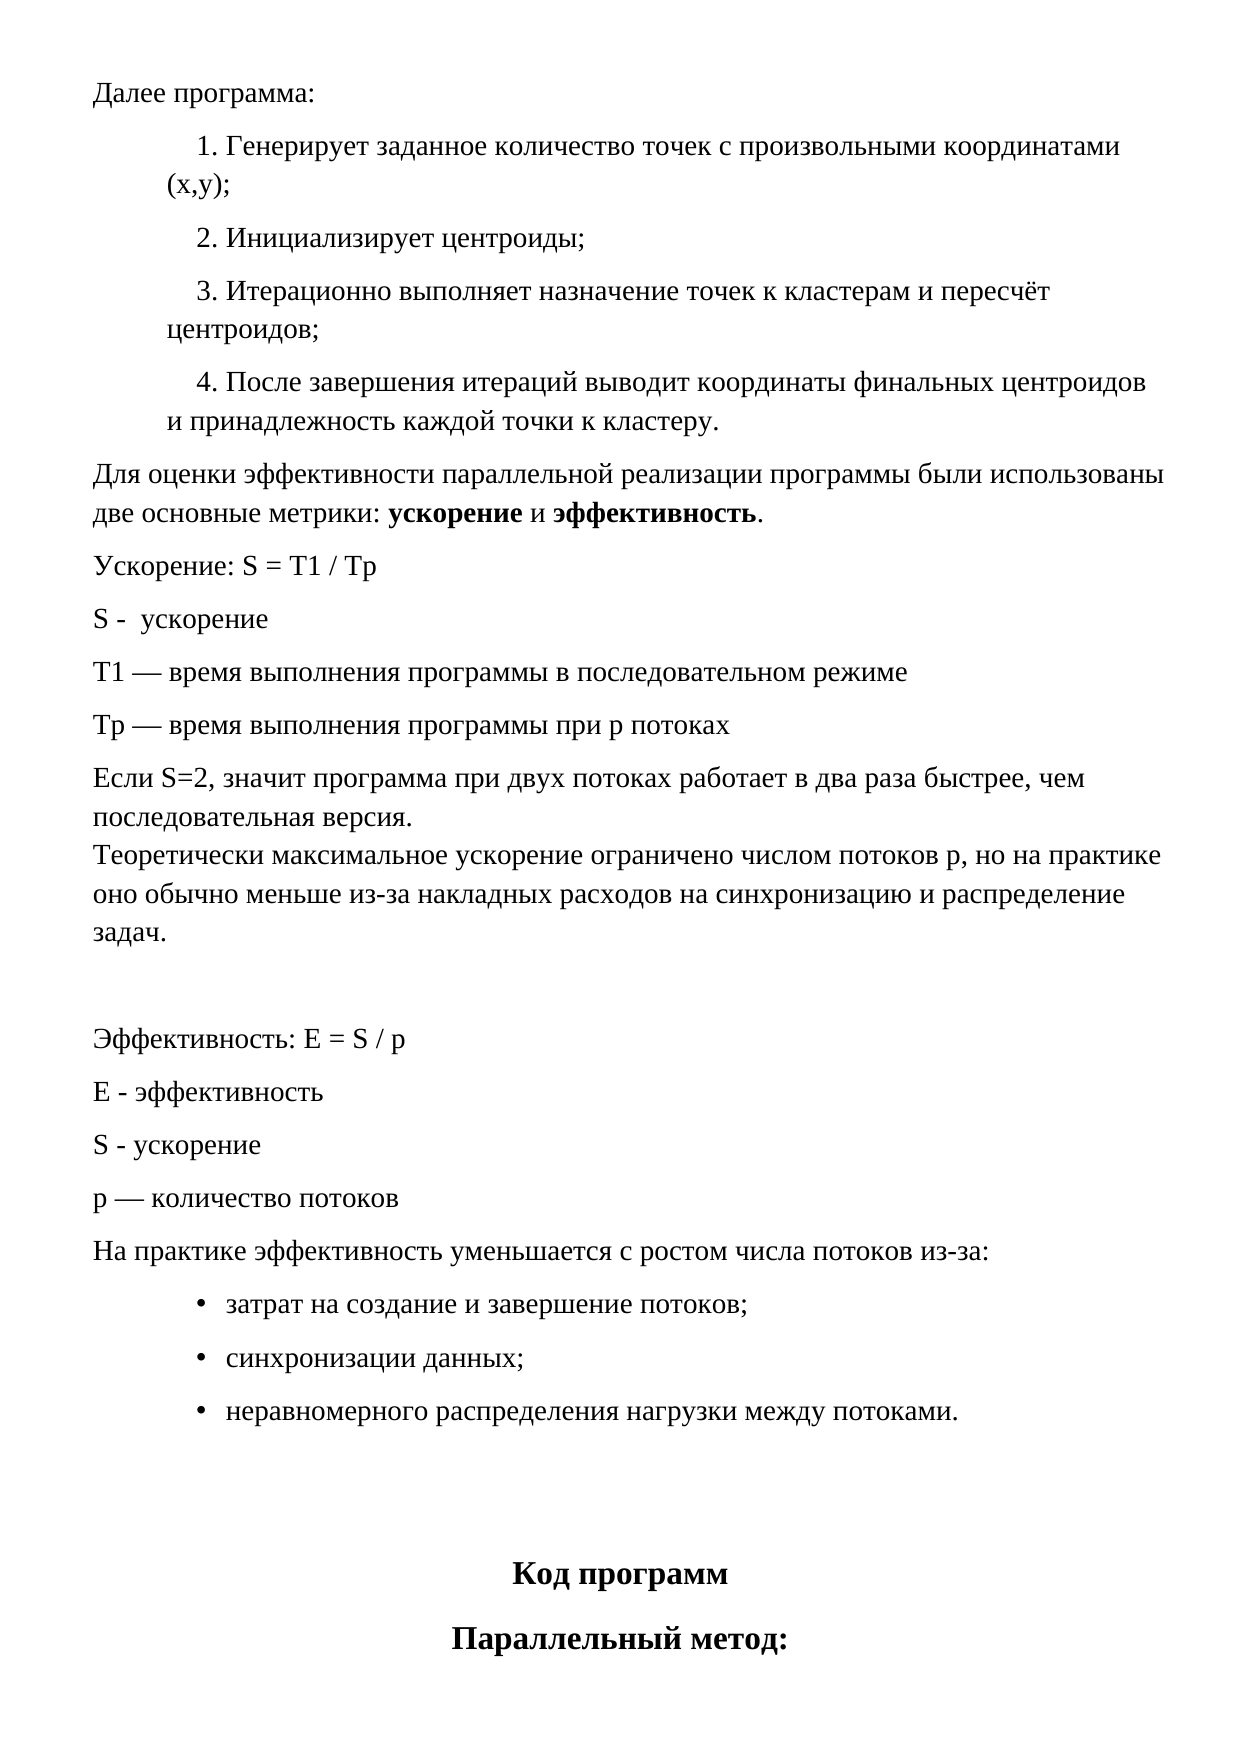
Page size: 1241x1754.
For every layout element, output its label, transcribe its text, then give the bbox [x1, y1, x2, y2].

text T1 — время выполнения программы в последовательном режиме [93, 654, 1165, 688]
text Для оценки эффективности параллельной реализации программы были использованы две основные метрики: ускорение и эффективность. [93, 456, 1165, 528]
text Параллельный метод: [93, 1618, 1147, 1656]
text На практике эффективность уменьшается с ростом числа потоков из-за: [93, 1233, 1165, 1267]
list неравномерного распределения нагрузки между потоками. [137, 1393, 1147, 1427]
text Эффективность: E = S / p [93, 1021, 1165, 1054]
text Если S=2, значит программа при двух потоках работает в два раза быстрее, чем последовательная версия. Теоретически максимальное ускорение ограничено числом потоков p, но на практике оно обычно меньше из-за накладных расходов на синхронизацию и распределение задач. [93, 760, 1165, 948]
list Итерационно выполняет назначение точек к кластерам и пересчёт центроидов; [137, 273, 1147, 345]
list После завершения итераций выводит координаты финальных центроидов и принадлежность каждой точки к кластеру. [137, 364, 1147, 437]
text S - ускорение [93, 1127, 1165, 1161]
text Далее программа: [93, 75, 1165, 108]
text E - эффективность [93, 1074, 1165, 1107]
list Генерирует заданное количество точек с произвольными координатами (x,y); [137, 128, 1147, 200]
list затрат на создание и завершение потоков; [137, 1286, 1147, 1320]
text Tp — время выполнения программы при p потоках [93, 707, 1165, 741]
text S - ускорение [93, 601, 1165, 634]
text Ускорение: S = T1 / Tp [93, 548, 1165, 581]
text Код программ [93, 1553, 1147, 1591]
text p — количество потоков [93, 1180, 1165, 1214]
list Инициализирует центроиды; [137, 220, 1147, 253]
list синхронизации данных; [137, 1340, 1147, 1373]
